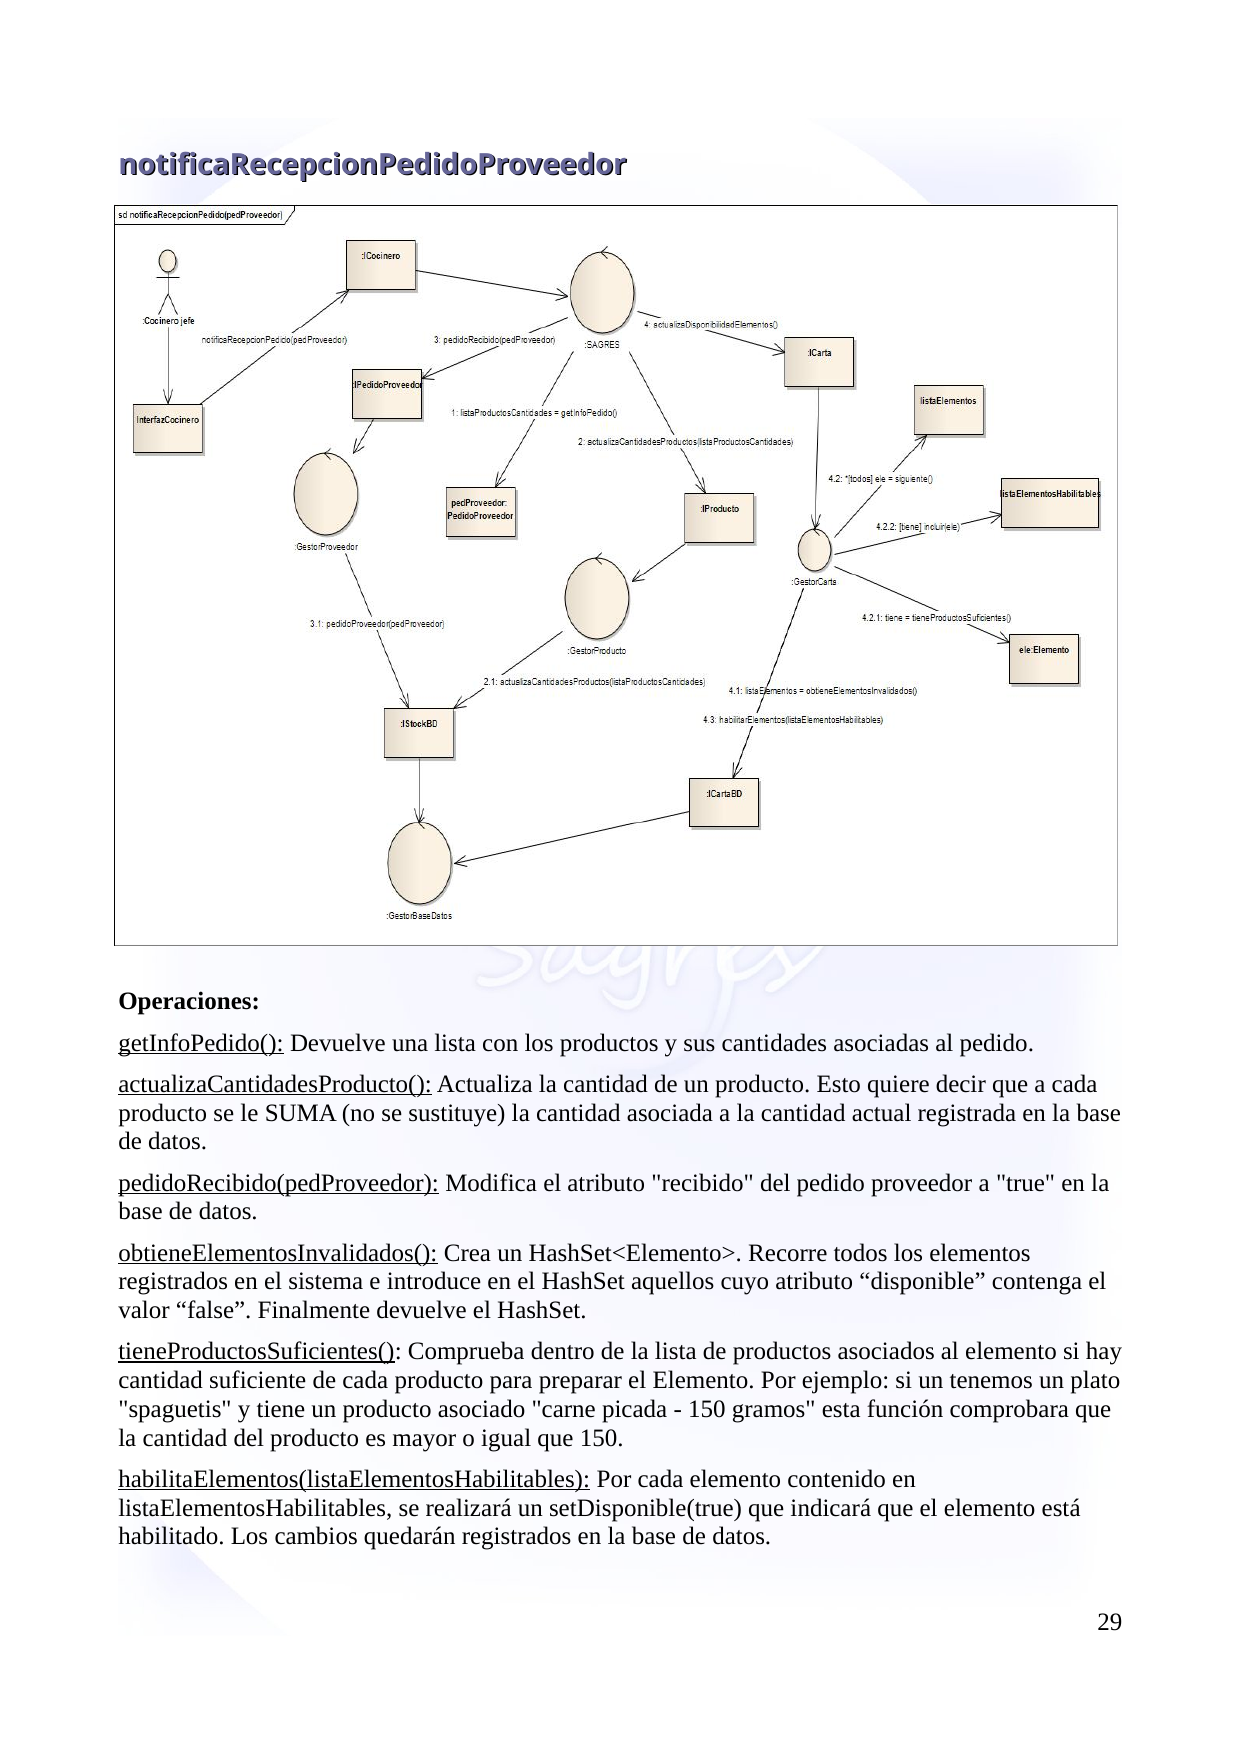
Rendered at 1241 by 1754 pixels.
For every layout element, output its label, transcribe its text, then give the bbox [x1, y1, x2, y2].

text tieneProductosSuficientes(): Comprueba dentro de la lista de productos asociados al elemento si hay cantidad suficiente de cada producto para preparar el Elemento. Por ejemplo: si un tenemos un plato "spaguetis" y tiene un producto asociado "carne picada - 150 gramos" esta función comprobara que la cantidad del producto es mayor o igual que 150. [118, 1336, 1122, 1451]
text actualizaCantidadesProducto(): Actualiza la cantidad de un producto. Esto quiere decir que a cada producto se le SUMA (no se sustituye) la cantidad asociada a la cantidad actual registrada en la base de datos. [118, 1069, 1122, 1155]
text pedidoRecibido(pedProveedor): Modifica el atributo "recibido" del pedido proveedor a "true" en la base de datos. [118, 1168, 1122, 1225]
picture [118, 1155, 1122, 1168]
picture [118, 1550, 1122, 1636]
picture [118, 1015, 1122, 1028]
text habilitaElementos(listaElementosHabilitables): Por cada elemento contenido en listaElementosHabilitables, se realizará un setDisponible(true) que indicará que el elemento está habilitado. Los cambios quedarán registrados en la base de datos. [118, 1464, 1122, 1550]
subtitle notificaRecepcionPedidoProveedor [118, 143, 1122, 183]
text getInfoPedido(): Devuelve una lista con los productos y sus cantidades asociadas al pedido. [118, 1028, 1122, 1056]
picture [118, 1225, 1122, 1238]
picture [118, 1451, 1122, 1464]
picture [118, 118, 1122, 143]
picture [118, 1056, 1122, 1069]
text obtieneElementosInvalidados(): Crea un HashSet<Elemento>. Recorre todos los elementos registrados en el sistema e introduce en el HashSet aquellos cuyo atributo “disponible” contenga el valor “false”. Finalmente devuelve el HashSet. [118, 1238, 1122, 1324]
picture [113, 183, 1122, 986]
text Operaciones: [118, 986, 1122, 1015]
picture [118, 1324, 1122, 1336]
